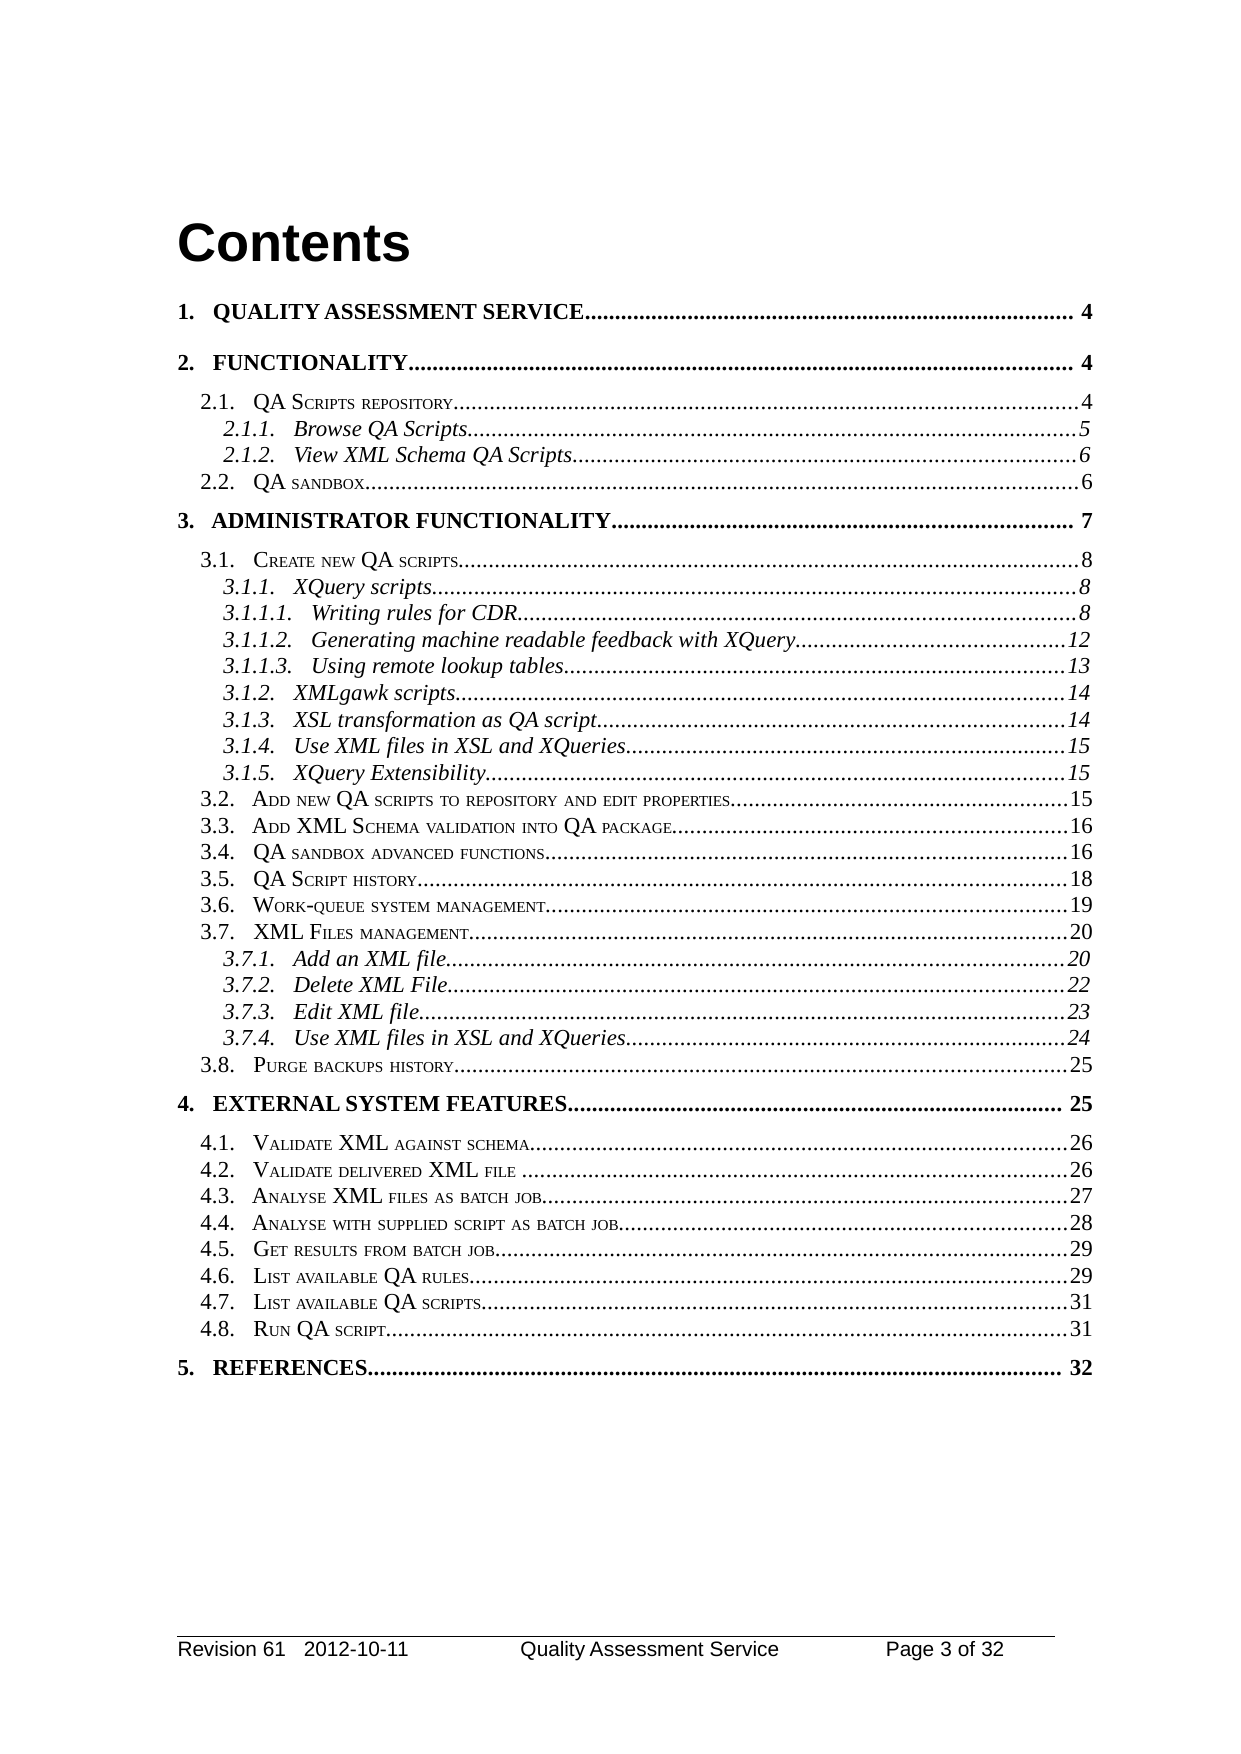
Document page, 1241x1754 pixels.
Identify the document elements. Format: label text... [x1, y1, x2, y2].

text 3. Administrator functionality 7 [177, 507, 1092, 533]
text 1. Quality Assessment Service 4 [177, 298, 1092, 324]
text 3.4. QA sandbox advanced functions 16 [200, 838, 1092, 865]
text 3.1. Create new QA scripts 8 [200, 546, 1092, 573]
text 3.6. Work-queue system management 19 [200, 891, 1092, 918]
text 4.8. Run QA script 31 [200, 1315, 1092, 1341]
text 3.3. Add XML Schema validation into QA package 16 [200, 812, 1092, 838]
text 4.4. Analyse with supplied script as batch job 28 [200, 1208, 1092, 1235]
text 3.1.3. XSL transformation as QA script 14 [223, 705, 1092, 732]
text 3.1.2. XMLgawk scripts 14 [223, 679, 1092, 705]
text 4. External system features 25 [177, 1090, 1092, 1116]
text 3.1.1.1. Writing rules for CDR 8 [223, 599, 1092, 626]
text 2.1.1. Browse QA Scripts 5 [223, 415, 1092, 441]
text 4.5. Get results from batch job 29 [200, 1235, 1092, 1262]
text 2. Functionality 4 [177, 349, 1092, 376]
text 3.1.1.3. Using remote lookup tables 13 [223, 652, 1092, 679]
subtitle Contents [177, 210, 1092, 273]
text 4.1. Validate XML against schema 26 [200, 1129, 1092, 1155]
text 3.1.1.2. Generating machine readable feedback with XQuery 12 [223, 626, 1092, 652]
text 3.1.1. XQuery scripts 8 [223, 573, 1092, 599]
text 3.5. QA Script history 18 [200, 865, 1092, 891]
text 4.2. Validate delivered XML file 26 [200, 1155, 1092, 1182]
text 2.2. QA sandbox 6 [200, 468, 1092, 494]
text 2.1.2. View XML Schema QA Scripts 6 [223, 441, 1092, 468]
text 4.3. Analyse XML files as batch job 27 [200, 1182, 1092, 1208]
text 2.1. QA Scripts repository 4 [200, 388, 1092, 415]
text 5. References 32 [177, 1354, 1092, 1380]
text 4.7. List available QA scripts 31 [200, 1288, 1092, 1315]
text 3.7.1. Add an XML file 20 [223, 944, 1092, 971]
text 4.6. List available QA rules 29 [200, 1262, 1092, 1288]
text 3.1.5. XQuery Extensibility 15 [223, 758, 1092, 785]
text 3.7.4. Use XML files in XSL and XQueries 24 [223, 1024, 1092, 1051]
text 3.2. Add new QA scripts to repository and edit properties 15 [200, 785, 1092, 812]
text 3.7. XML Files management 20 [200, 918, 1092, 944]
text 3.8. Purge backups history 25 [200, 1051, 1092, 1077]
text 3.7.3. Edit XML file 23 [223, 998, 1092, 1024]
text 3.1.4. Use XML files in XSL and XQueries 15 [223, 732, 1092, 758]
text 3.7.2. Delete XML File 22 [223, 971, 1092, 998]
